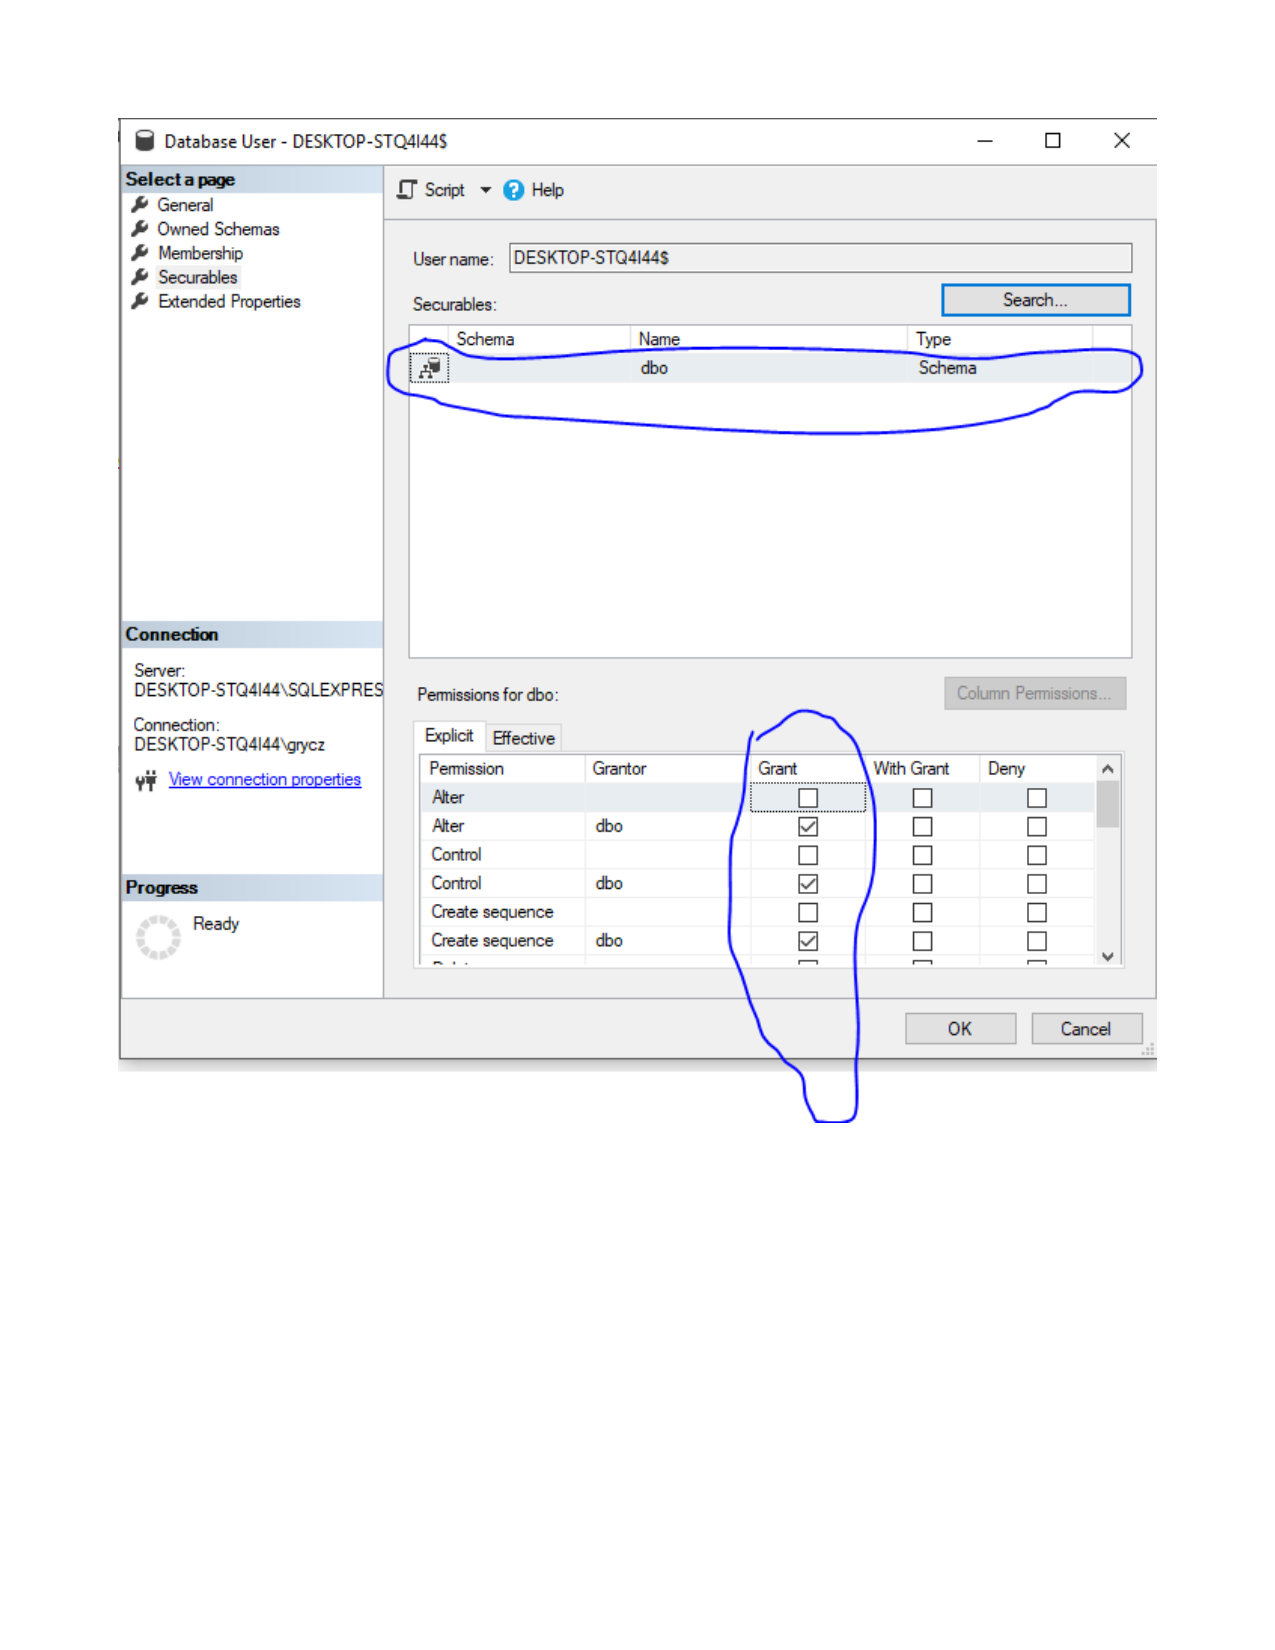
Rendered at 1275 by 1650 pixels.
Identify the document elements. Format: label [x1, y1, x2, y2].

picture [118, 118, 1157, 1123]
